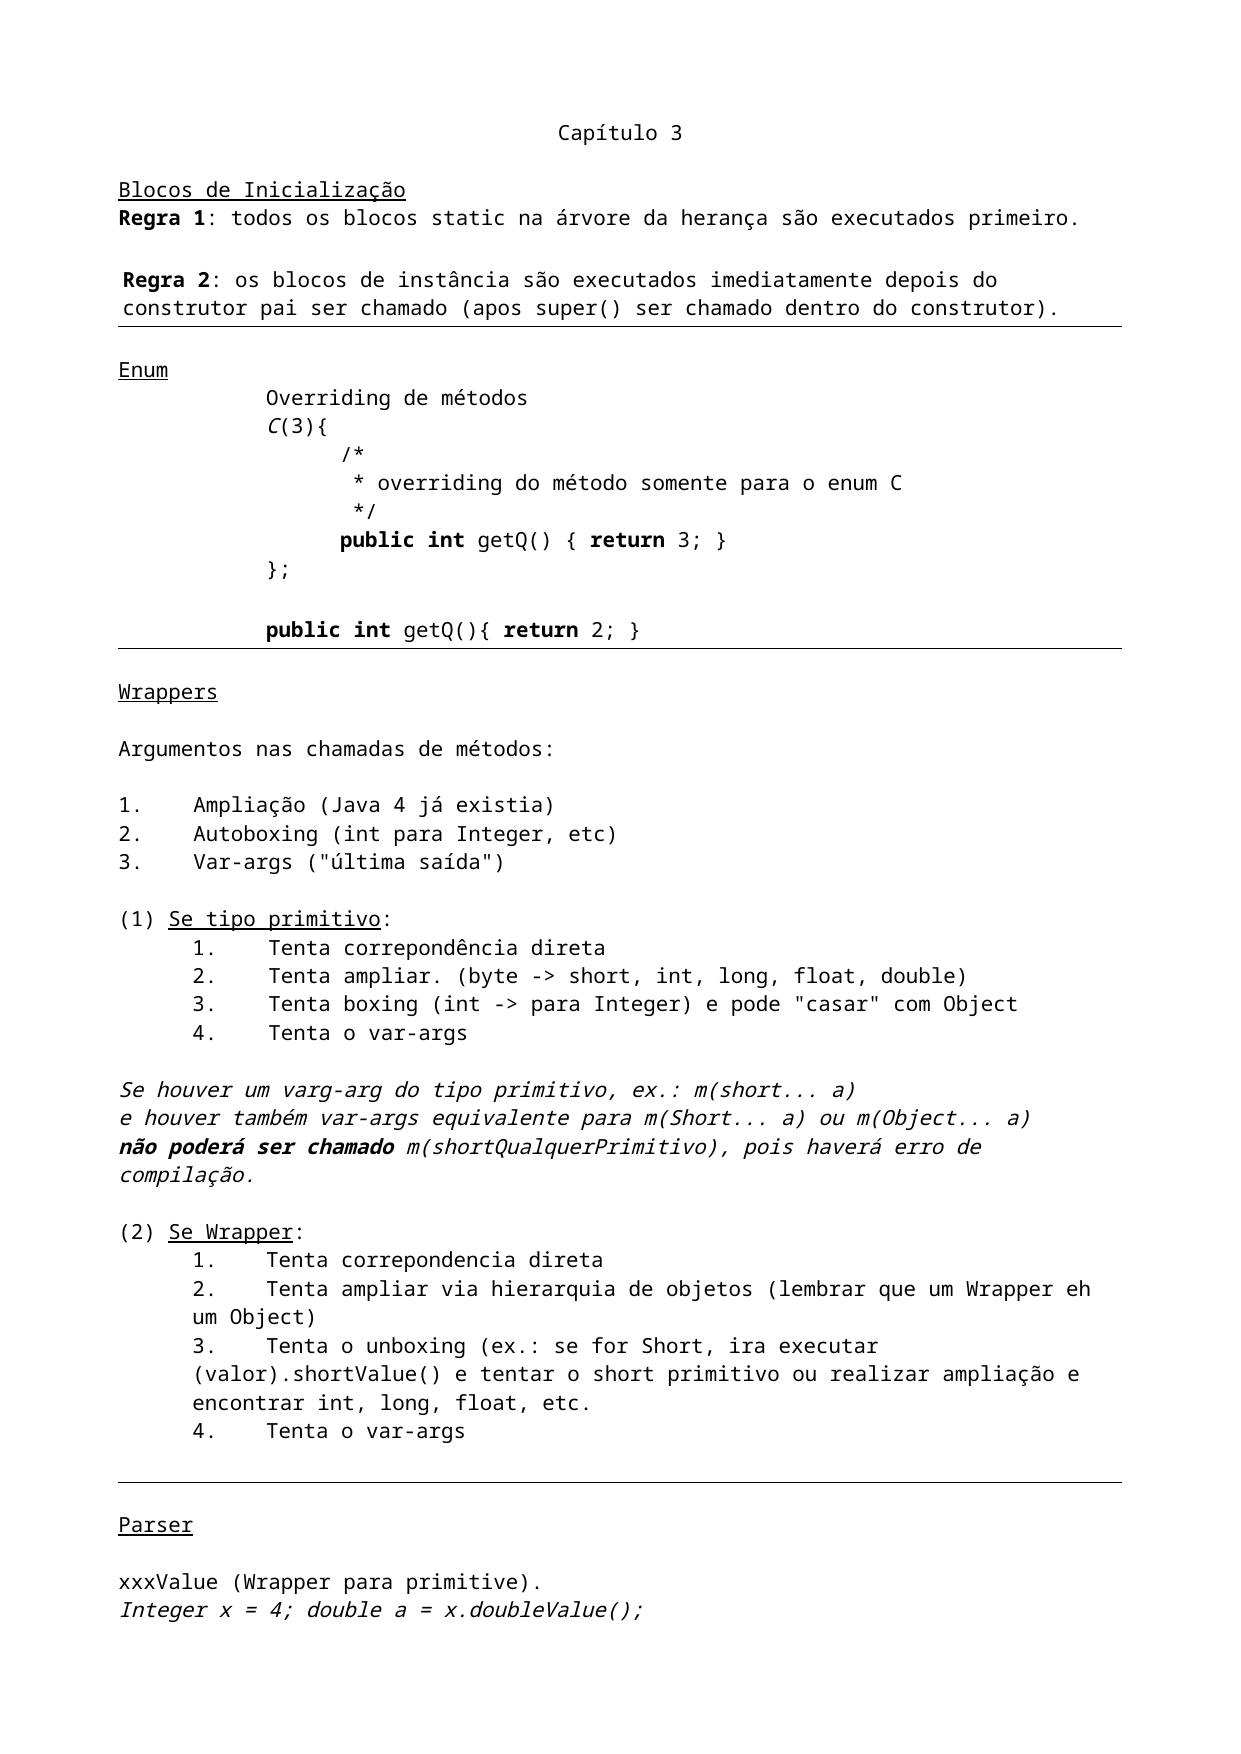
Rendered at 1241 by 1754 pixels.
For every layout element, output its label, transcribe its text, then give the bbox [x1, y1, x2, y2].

text não poderá ser chamado m(shortQualquerPrimitivo), pois haverá erro de compilação. [118, 1132, 1122, 1189]
text (2) Se Wrapper: [118, 1217, 1122, 1246]
text e houver também var-args equivalente para m(Short... a) ou m(Object... a) [118, 1103, 1122, 1132]
text }; [118, 554, 1122, 582]
list Tenta correpondência direta [192, 933, 1122, 961]
text C(3){ [118, 412, 1122, 440]
list Tenta o var-args [192, 1018, 1122, 1046]
text Capítulo 3 [118, 118, 1122, 147]
text public int getQ(){ return 2; } [118, 611, 1122, 648]
list Tenta ampliar. (byte -> short, int, long, float, double) [192, 961, 1122, 989]
list Tenta correpondencia direta [192, 1246, 1122, 1274]
text Blocos de Inicialização [118, 175, 1122, 203]
list Var-args ("última saída") [118, 847, 1122, 876]
text Parser [118, 1510, 1122, 1539]
text Regra 1: todos os blocos static na árvore da herança são executados primeiro. [118, 203, 1122, 232]
text Regra 2: os blocos de instância são executados imediatamente depois do construtor pai ser chamado (apos super() ser chamado dentro do construtor). [118, 260, 1122, 326]
text Integer x = 4; double a = x.doubleValue(); [118, 1596, 1122, 1624]
text public int getQ() { return 3; } [118, 525, 1122, 554]
text Wrappers [118, 677, 1122, 705]
list Autoboxing (int para Integer, etc) [118, 819, 1122, 847]
text */ [118, 497, 1122, 525]
text (1) Se tipo primitivo: [118, 904, 1122, 933]
text Argumentos nas chamadas de métodos: [118, 734, 1122, 762]
list Tenta o unboxing (ex.: se for Short, ira executar (valor).shortValue() e tentar o short primitivo ou realizar ampliação e encontrar int, long, float, etc. [192, 1331, 1122, 1416]
text Overriding de métodos [118, 383, 1122, 412]
text Enum [118, 355, 1122, 383]
list Tenta boxing (int -> para Integer) e pode "casar" com Object [192, 989, 1122, 1018]
text * overriding do método somente para o enum C [118, 468, 1122, 497]
list Ampliação (Java 4 já existia) [118, 791, 1122, 819]
list Tenta o var-args [192, 1416, 1122, 1444]
text /* [118, 440, 1122, 468]
text Se houver um varg-arg do tipo primitivo, ex.: m(short... a) [118, 1075, 1122, 1103]
list Tenta ampliar via hierarquia de objetos (lembrar que um Wrapper eh um Object) [192, 1274, 1122, 1331]
text xxxValue (Wrapper para primitive). [118, 1567, 1122, 1596]
